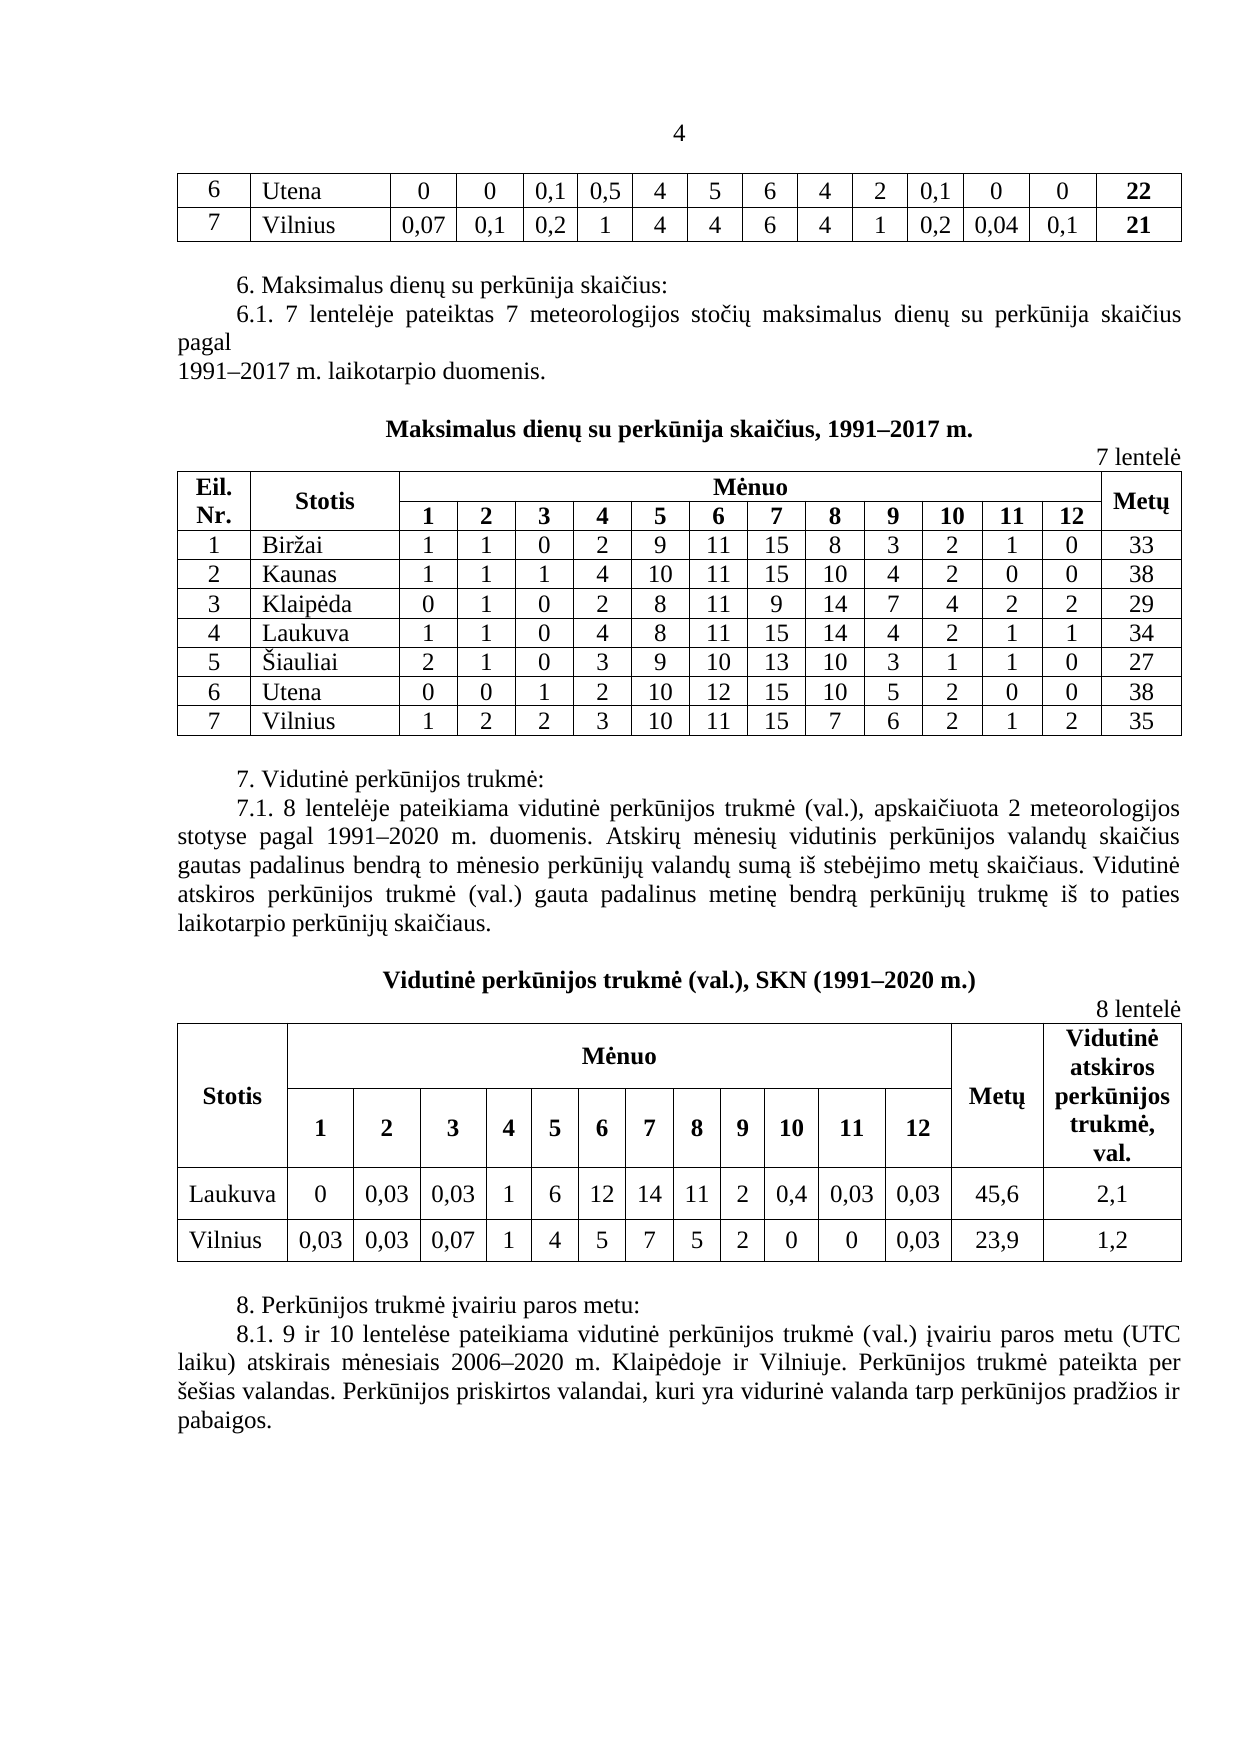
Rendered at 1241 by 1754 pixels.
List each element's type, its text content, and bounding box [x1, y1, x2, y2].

text 8. Perkūnijos trukmė įvairiu paros metu: [177, 1290, 1181, 1319]
text 8.1. 9 ir 10 lentelėse pateikiama vidutinė perkūnijos trukmė (val.) įvairiu paros metu (UTC laiku) atskirais mėnesiais 2006–2020 m. Klaipėdoje ir Vilniuje. Perkūnijos trukmė pateikta per šešias valandas. Perkūnijos priskirtos valandai, kuri yra vidurinė valanda tarp perkūnijos pradžios ir pabaigos. [177, 1319, 1181, 1434]
text 6.1. 7 lentelėje pateiktas 7 meteorologijos stočių maksimalus dienų su perkūnija skaičius pagal 1991–2017 m. laikotarpio duomenis. [177, 299, 1181, 385]
text 7. Vidutinė perkūnijos trukmė: [177, 764, 1181, 793]
text Vidutinė perkūnijos trukmė (val.), SKN (1991–2020 m.) [177, 965, 1181, 994]
text 8 lentelė [177, 994, 1181, 1023]
text 7.1. 8 lentelėje pateikiama vidutinė perkūnijos trukmė (val.), apskaičiuota 2 meteorologijos stotyse pagal 1991–2020 m. duomenis. Atskirų mėnesių vidutinis perkūnijos valandų skaičius gautas padalinus bendrą to mėnesio perkūnijų valandų sumą iš stebėjimo metų skaičiaus. Vidutinė atskiros perkūnijos trukmė (val.) gauta padalinus metinę bendrą perkūnijų trukmę iš to paties laikotarpio perkūnijų skaičiaus. [177, 793, 1181, 936]
text Maksimalus dienų su perkūnija skaičius, 1991–2017 m. [177, 414, 1181, 442]
text 7 lentelė [177, 442, 1181, 471]
text 6. Maksimalus dienų su perkūnija skaičius: [177, 270, 1181, 299]
